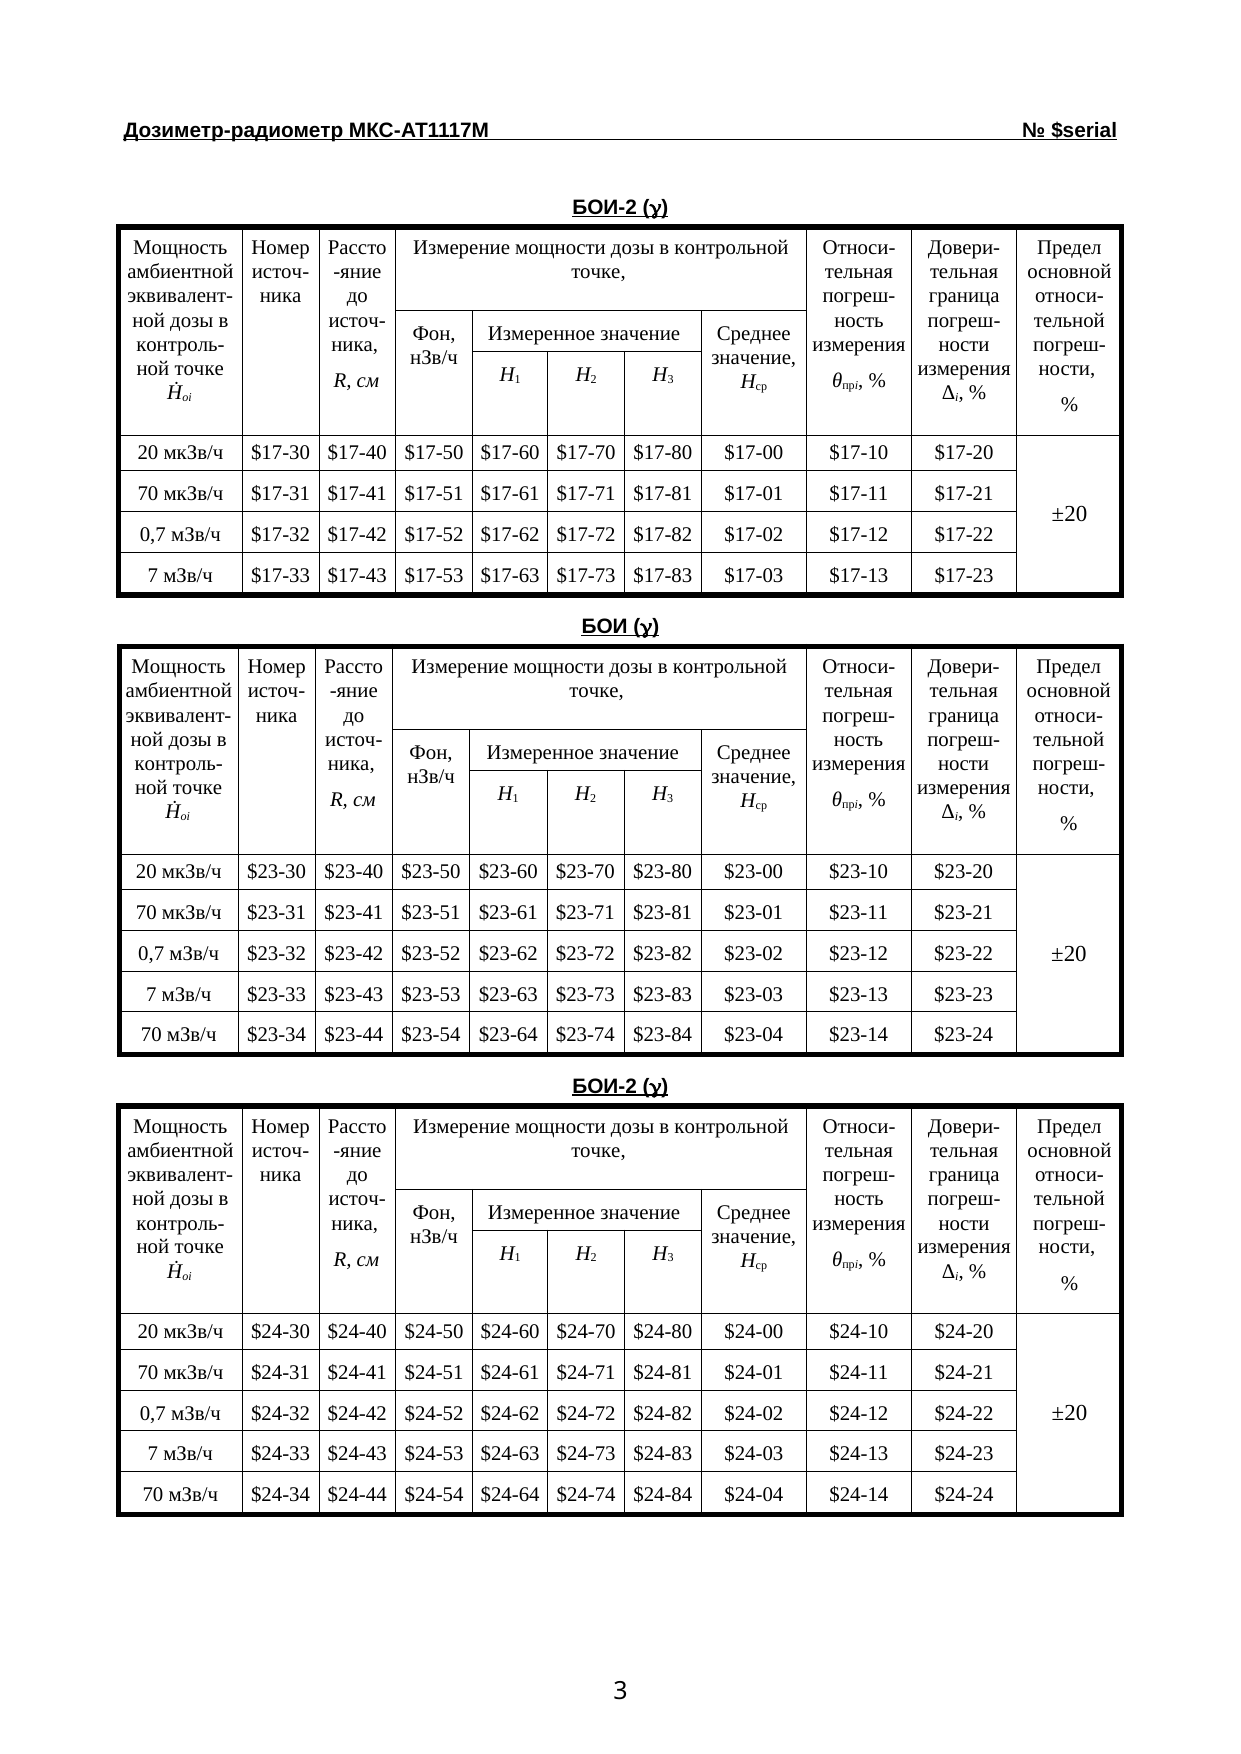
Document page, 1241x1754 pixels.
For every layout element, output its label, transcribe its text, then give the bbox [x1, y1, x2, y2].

table_cell $24-03 [702, 1431, 806, 1471]
table_cell $24-54 [396, 1472, 472, 1512]
table_cell H2 [548, 352, 624, 434]
table_cell $24-72 [548, 1391, 624, 1430]
table_cell $23-30 [239, 855, 315, 889]
table_cell $23-20 [912, 855, 1016, 889]
table_cell $23-01 [702, 890, 806, 930]
table_cell Фон, нЗв/ч [393, 730, 469, 853]
table_cell $24-71 [548, 1350, 624, 1390]
table_cell Рассто-яние до источ-ника, R, см [316, 649, 392, 853]
table_cell Измеренное значение [473, 1190, 701, 1229]
table_cell $23-34 [239, 1012, 315, 1052]
table_cell H1 [473, 1231, 547, 1313]
table_cell $17-50 [396, 436, 472, 470]
table_cell $24-30 [243, 1314, 319, 1349]
table_cell 0,7 мЗв/ч [121, 1391, 242, 1430]
table_cell Рассто-яние до источ-ника, R, см [320, 1109, 395, 1313]
table_cell Довери-тельная граница погреш-ности измерения Δi, % [912, 1109, 1016, 1313]
table_cell Мощность амбиентной эквивалент-ной дозы в контроль-ной точке Ḣoi [121, 1109, 242, 1313]
table_cell $24-63 [473, 1431, 547, 1471]
table_cell Среднее значение, Hср [702, 730, 806, 853]
table_cell $24-44 [320, 1472, 395, 1512]
table_cell $23-73 [548, 972, 624, 1011]
table_cell Измерение мощности дозы в контрольной точке, [396, 230, 806, 310]
table_cell $24-31 [243, 1350, 319, 1390]
table_header БОИ () [119, 598, 1121, 643]
table_cell $17-70 [548, 436, 624, 470]
table_cell $17-10 [807, 436, 911, 470]
table_cell H3 [625, 771, 701, 853]
table_cell $23-72 [548, 931, 624, 971]
table_cell $17-82 [625, 512, 701, 552]
table_cell $17-63 [473, 553, 547, 592]
table_cell $23-70 [548, 855, 624, 889]
table_cell Довери-тельная граница погреш-ности измерения Δi, % [912, 230, 1016, 434]
table_cell $24-70 [548, 1314, 624, 1349]
table_cell $24-20 [912, 1314, 1016, 1349]
table_cell $23-24 [912, 1012, 1016, 1052]
table_cell ±20 [1017, 436, 1119, 592]
table_cell $23-61 [470, 890, 547, 930]
table_header БОИ-2 () [118, 1057, 1122, 1103]
table_cell Мощность амбиентной эквивалент-ной дозы в контроль-ной точке Ḣoi [121, 230, 242, 434]
table_cell $24-60 [473, 1314, 547, 1349]
table_cell $24-61 [473, 1350, 547, 1390]
table_cell $23-41 [316, 890, 392, 930]
table_cell $23-42 [316, 931, 392, 971]
table_cell $24-13 [807, 1431, 911, 1471]
table_cell Рассто-яние до источ-ника, R, см [320, 230, 395, 434]
table_cell Измеренное значение [470, 730, 701, 770]
table_cell $17-51 [396, 471, 472, 511]
table_cell $24-02 [702, 1391, 806, 1430]
table_cell Среднее значение, Hср [702, 311, 806, 434]
table_cell $23-43 [316, 972, 392, 1011]
table_cell $23-22 [912, 931, 1016, 971]
table_cell Измерение мощности дозы в контрольной точке, [396, 1109, 806, 1189]
table_cell $24-82 [625, 1391, 701, 1430]
table_cell $24-34 [243, 1472, 319, 1512]
table_cell $17-62 [473, 512, 547, 552]
table_cell $23-02 [702, 931, 806, 971]
table_cell Относи-тельная погреш-ность измерения θпрi, % [807, 649, 911, 853]
table_cell $17-42 [320, 512, 395, 552]
table_cell Фон, нЗв/ч [396, 311, 472, 434]
table_cell Относи-тельная погреш-ность измерения θпрi, % [807, 230, 911, 434]
table_cell Среднее значение, Hср [702, 1190, 806, 1313]
table_cell $24-81 [625, 1350, 701, 1390]
table_cell Довери-тельная граница погреш-ности измерения Δi, % [912, 649, 1016, 853]
table_cell Фон, нЗв/ч [396, 1190, 472, 1313]
table_cell $17-81 [625, 471, 701, 511]
table_cell $23-00 [702, 855, 806, 889]
table_cell $24-74 [548, 1472, 624, 1512]
table_cell $23-10 [807, 855, 911, 889]
table_cell $24-10 [807, 1314, 911, 1349]
table_cell 70 мкЗв/ч [121, 471, 242, 511]
table_cell Измерение мощности дозы в контрольной точке, [393, 649, 806, 729]
table_cell Номер источ-ника [239, 649, 315, 853]
table_cell ±20 [1017, 855, 1119, 1052]
table_cell $23-04 [702, 1012, 806, 1052]
table_cell 7 мЗв/ч [121, 1431, 242, 1471]
table_cell $17-13 [807, 553, 911, 592]
table_cell $24-84 [625, 1472, 701, 1512]
table_cell Номер источ-ника [243, 1109, 319, 1313]
table_cell Относи-тельная погреш-ность измерения θпрi, % [807, 1109, 911, 1313]
table_cell $23-11 [807, 890, 911, 930]
table_cell $24-42 [320, 1391, 395, 1430]
table_cell Измеренное значение [473, 311, 701, 351]
table_cell $17-71 [548, 471, 624, 511]
table_cell $23-80 [625, 855, 701, 889]
table_cell Предел основной относи-тельной погреш-ности, % [1017, 649, 1119, 853]
table_cell ±20 [1017, 1314, 1119, 1512]
table_cell $24-21 [912, 1350, 1016, 1390]
table_cell $23-74 [548, 1012, 624, 1052]
table_cell $24-73 [548, 1431, 624, 1471]
table_header БОИ-2 () [118, 179, 1122, 224]
table_cell $24-80 [625, 1314, 701, 1349]
table_cell $17-53 [396, 553, 472, 592]
table_cell $23-84 [625, 1012, 701, 1052]
table_cell $24-04 [702, 1472, 806, 1512]
table_cell $17-41 [320, 471, 395, 511]
table_cell $17-22 [912, 512, 1016, 552]
table_cell $23-40 [316, 855, 392, 889]
table_cell $17-12 [807, 512, 911, 552]
table_cell $24-62 [473, 1391, 547, 1430]
table_cell $17-73 [548, 553, 624, 592]
table_cell $23-81 [625, 890, 701, 930]
table_cell $23-32 [239, 931, 315, 971]
table_cell $17-61 [473, 471, 547, 511]
table_cell $24-01 [702, 1350, 806, 1390]
table_cell H1 [473, 352, 547, 434]
table_cell $23-03 [702, 972, 806, 1011]
table_cell $23-52 [393, 931, 469, 971]
table_cell $17-83 [625, 553, 701, 592]
table_cell $23-13 [807, 972, 911, 1011]
table_cell 7 мЗв/ч [122, 972, 238, 1011]
table_cell $23-23 [912, 972, 1016, 1011]
table_cell 20 мкЗв/ч [121, 1314, 242, 1349]
table_cell $24-41 [320, 1350, 395, 1390]
table_cell $23-62 [470, 931, 547, 971]
table_cell $23-50 [393, 855, 469, 889]
table_cell $24-32 [243, 1391, 319, 1430]
table_cell $17-33 [243, 553, 319, 592]
table_cell $17-23 [912, 553, 1016, 592]
table_cell $23-44 [316, 1012, 392, 1052]
table_cell 7 мЗв/ч [121, 553, 242, 592]
table_cell H3 [625, 1231, 701, 1313]
table_cell $17-03 [702, 553, 806, 592]
table_cell 20 мкЗв/ч [121, 436, 242, 470]
table_cell $24-64 [473, 1472, 547, 1512]
table_cell H2 [548, 771, 624, 853]
table_cell $17-30 [243, 436, 319, 470]
table_cell $24-83 [625, 1431, 701, 1471]
table_cell $24-50 [396, 1314, 472, 1349]
table_cell $24-51 [396, 1350, 472, 1390]
table_cell $24-40 [320, 1314, 395, 1349]
table_cell $24-43 [320, 1431, 395, 1471]
table_cell $17-60 [473, 436, 547, 470]
table_cell $17-01 [702, 471, 806, 511]
table_cell 70 мкЗв/ч [121, 1350, 242, 1390]
table_cell $17-11 [807, 471, 911, 511]
table_cell 70 мЗв/ч [122, 1012, 238, 1052]
table_cell $23-82 [625, 931, 701, 971]
table_cell $17-32 [243, 512, 319, 552]
table_cell $24-52 [396, 1391, 472, 1430]
table_cell H1 [470, 771, 547, 853]
table_cell $17-20 [912, 436, 1016, 470]
table_cell $17-72 [548, 512, 624, 552]
table_cell $24-23 [912, 1431, 1016, 1471]
table_cell 20 мкЗв/ч [122, 855, 238, 889]
table_cell $17-40 [320, 436, 395, 470]
table_cell Номер источ-ника [243, 230, 319, 434]
table_cell $23-33 [239, 972, 315, 1011]
table_cell 70 мкЗв/ч [122, 890, 238, 930]
table_cell $24-53 [396, 1431, 472, 1471]
table_cell $23-63 [470, 972, 547, 1011]
table_cell $23-83 [625, 972, 701, 1011]
table_cell $24-24 [912, 1472, 1016, 1512]
table_cell $23-54 [393, 1012, 469, 1052]
table_cell 0,7 мЗв/ч [121, 512, 242, 552]
table_cell $17-80 [625, 436, 701, 470]
table_cell $24-12 [807, 1391, 911, 1430]
table_cell $24-33 [243, 1431, 319, 1471]
table_cell $17-02 [702, 512, 806, 552]
table_cell $23-53 [393, 972, 469, 1011]
table_cell $23-21 [912, 890, 1016, 930]
table_cell H2 [548, 1231, 624, 1313]
table_cell Мощность амбиентной эквивалент-ной дозы в контроль-ной точке Ḣoi [122, 649, 238, 853]
table_cell H3 [625, 352, 701, 434]
table_cell $24-11 [807, 1350, 911, 1390]
table_cell $24-00 [702, 1314, 806, 1349]
table_cell Предел основной относи-тельной погреш-ности, % [1017, 230, 1119, 434]
table_cell $23-12 [807, 931, 911, 971]
table_cell $23-51 [393, 890, 469, 930]
table_cell $17-00 [702, 436, 806, 470]
table_cell $17-31 [243, 471, 319, 511]
table_cell $24-22 [912, 1391, 1016, 1430]
table_cell $17-43 [320, 553, 395, 592]
table_cell $23-31 [239, 890, 315, 930]
table_cell Предел основной относи-тельной погреш-ности, % [1017, 1109, 1119, 1313]
table_cell 0,7 мЗв/ч [122, 931, 238, 971]
table_cell $24-14 [807, 1472, 911, 1512]
table_cell $17-21 [912, 471, 1016, 511]
table_cell $23-60 [470, 855, 547, 889]
table_cell 70 мЗв/ч [121, 1472, 242, 1512]
table_cell $17-52 [396, 512, 472, 552]
table_cell $23-64 [470, 1012, 547, 1052]
table_cell $23-71 [548, 890, 624, 930]
table_cell $23-14 [807, 1012, 911, 1052]
